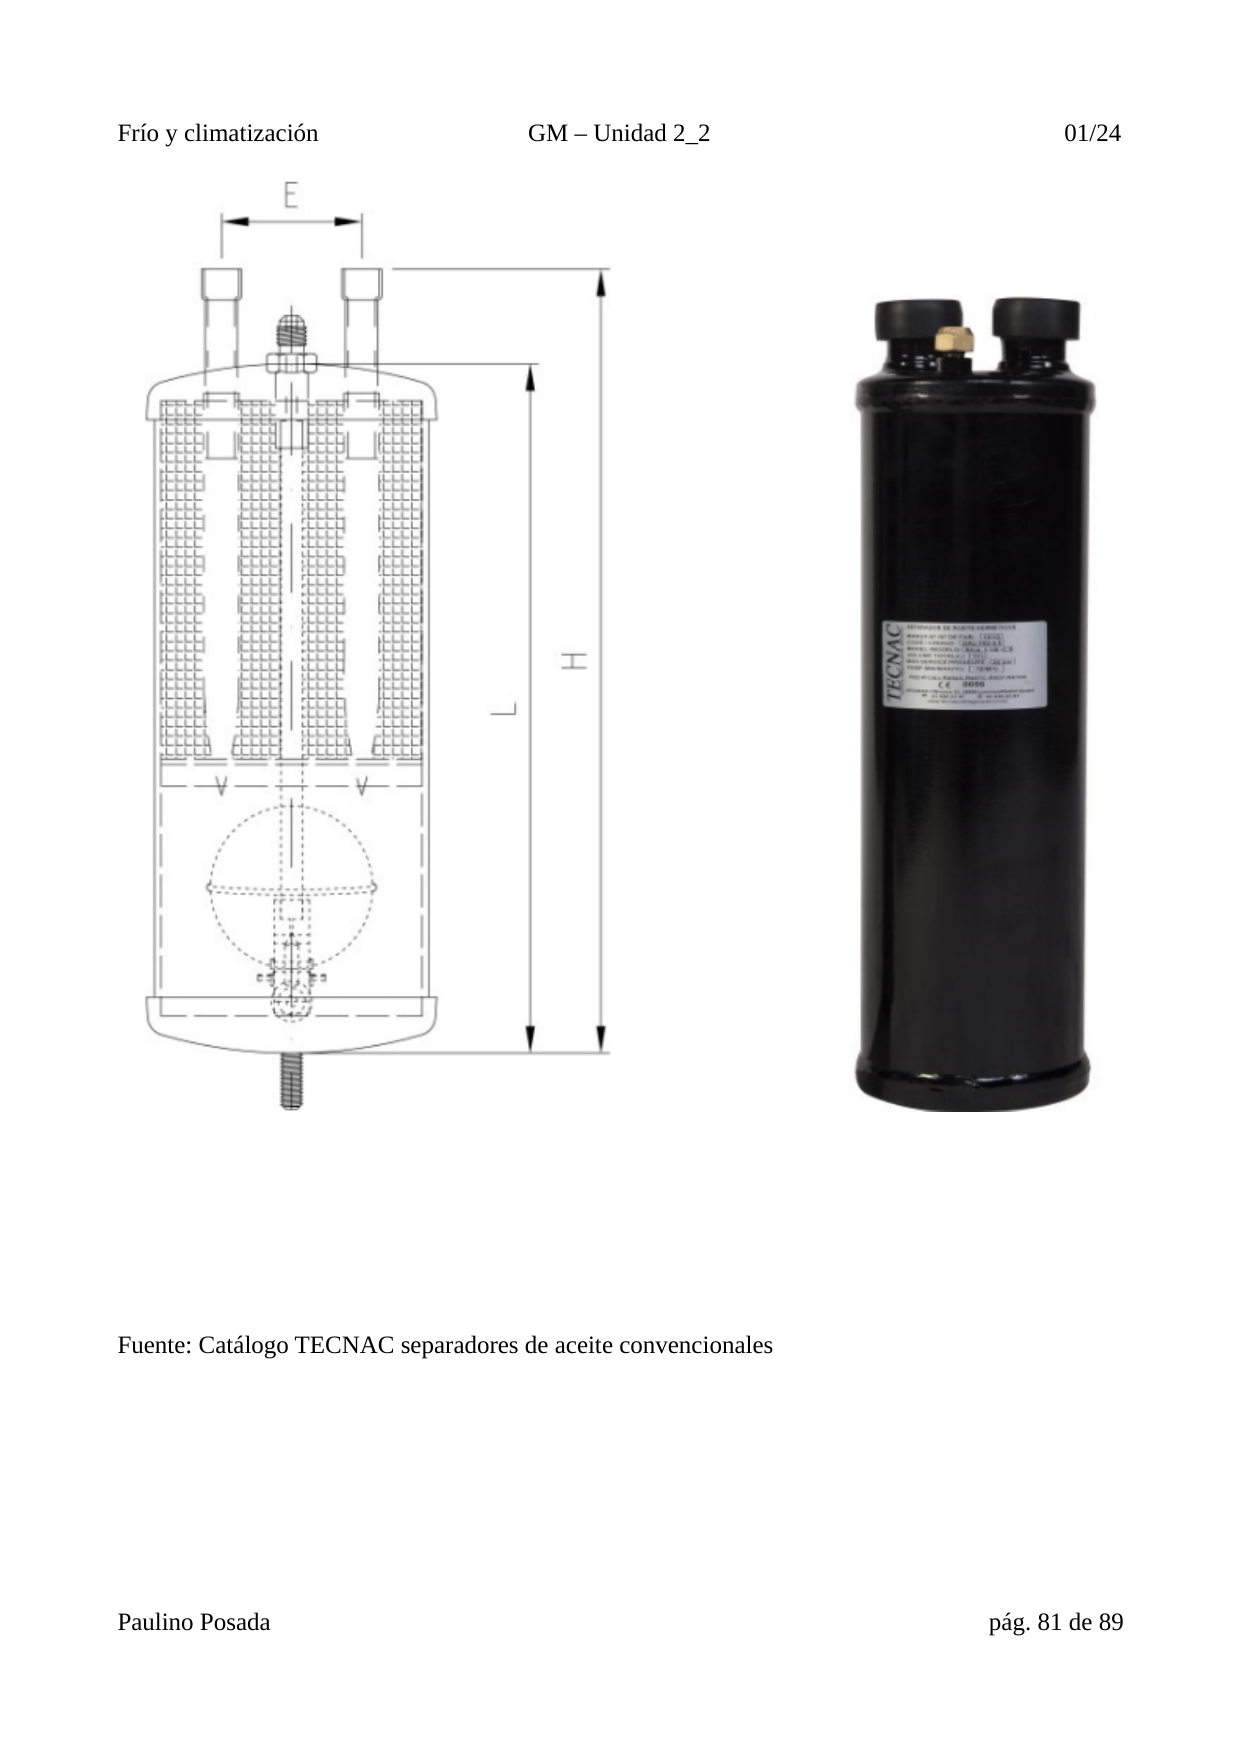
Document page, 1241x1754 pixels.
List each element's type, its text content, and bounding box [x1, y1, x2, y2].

picture [839, 294, 1110, 1112]
picture [133, 176, 635, 1131]
text Fuente: Catálogo TECNAC separadores de aceite convencionales [117, 1330, 1123, 1359]
